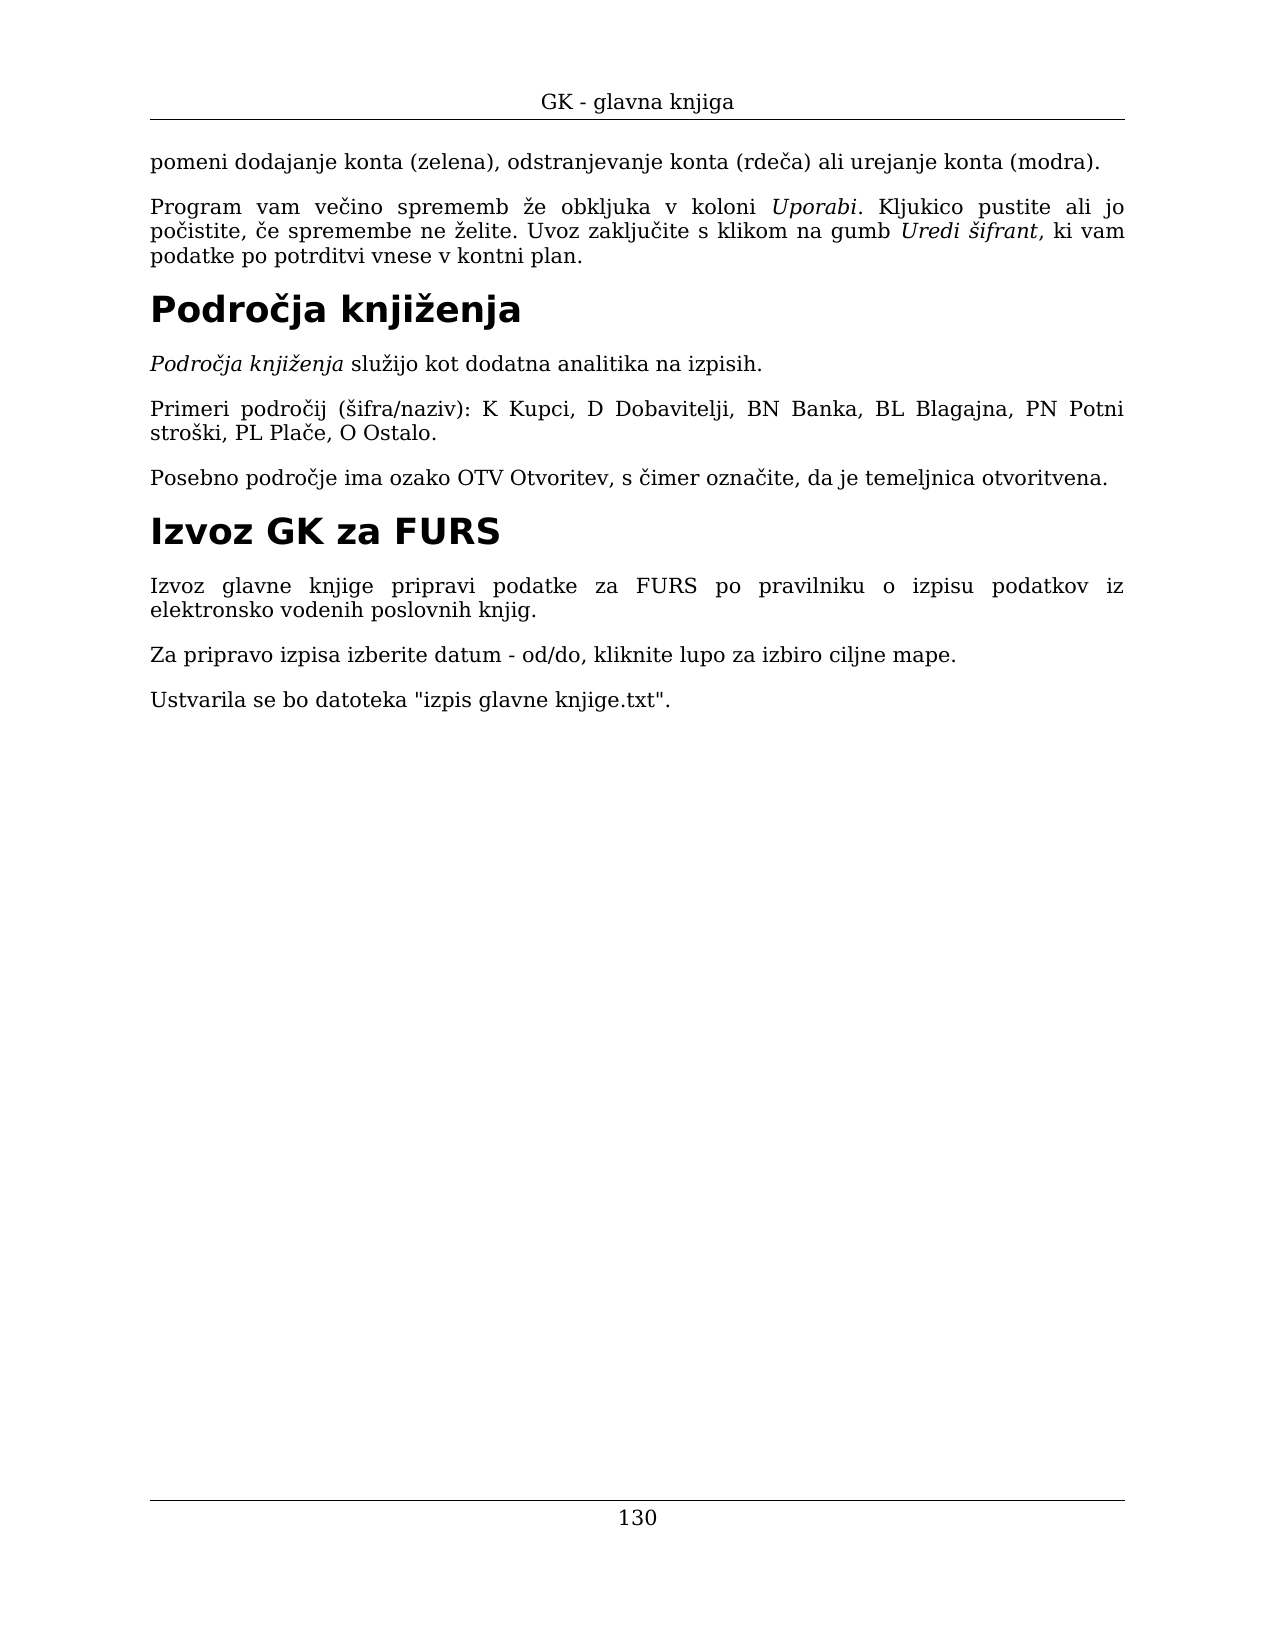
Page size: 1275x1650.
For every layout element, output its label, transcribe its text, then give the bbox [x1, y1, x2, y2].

text Primeri področij (šifra/naziv): K Kupci, D Dobavitelji, BN Banka, BL Blagajna, PN Potni stroški, PL Plače, O Ostalo. [150, 397, 1125, 445]
text Izvoz GK za FURS [150, 511, 1125, 553]
text Program vam večino sprememb že obkljuka v koloni Uporabi. Kljukico pustite ali jo počistite, če spremembe ne želite. Uvoz zaključite s klikom na gumb Uredi šifrant, ki vam podatke po potrditvi vnese v kontni plan. [150, 195, 1125, 268]
text Ustvarila se bo datoteka "izpis glavne knjige.txt". [150, 688, 1125, 713]
text Izvoz glavne knjige pripravi podatke za FURS po pravilniku o izpisu podatkov iz elektronsko vodenih poslovnih knjig. [150, 574, 1125, 622]
text Področja knjiženja služijo kot dodatna analitika na izpisih. [150, 352, 1125, 376]
text pomeni dodajanje konta (zelena), odstranjevanje konta (rdeča) ali urejanje konta (modra). [150, 150, 1125, 174]
text Posebno področje ima ozako OTV Otvoritev, s čimer označite, da je temeljnica otvoritvena. [150, 466, 1125, 490]
text Področja knjiženja [150, 289, 1125, 331]
text Za pripravo izpisa izberite datum - od/do, kliknite lupo za izbiro ciljne mape. [150, 643, 1125, 668]
